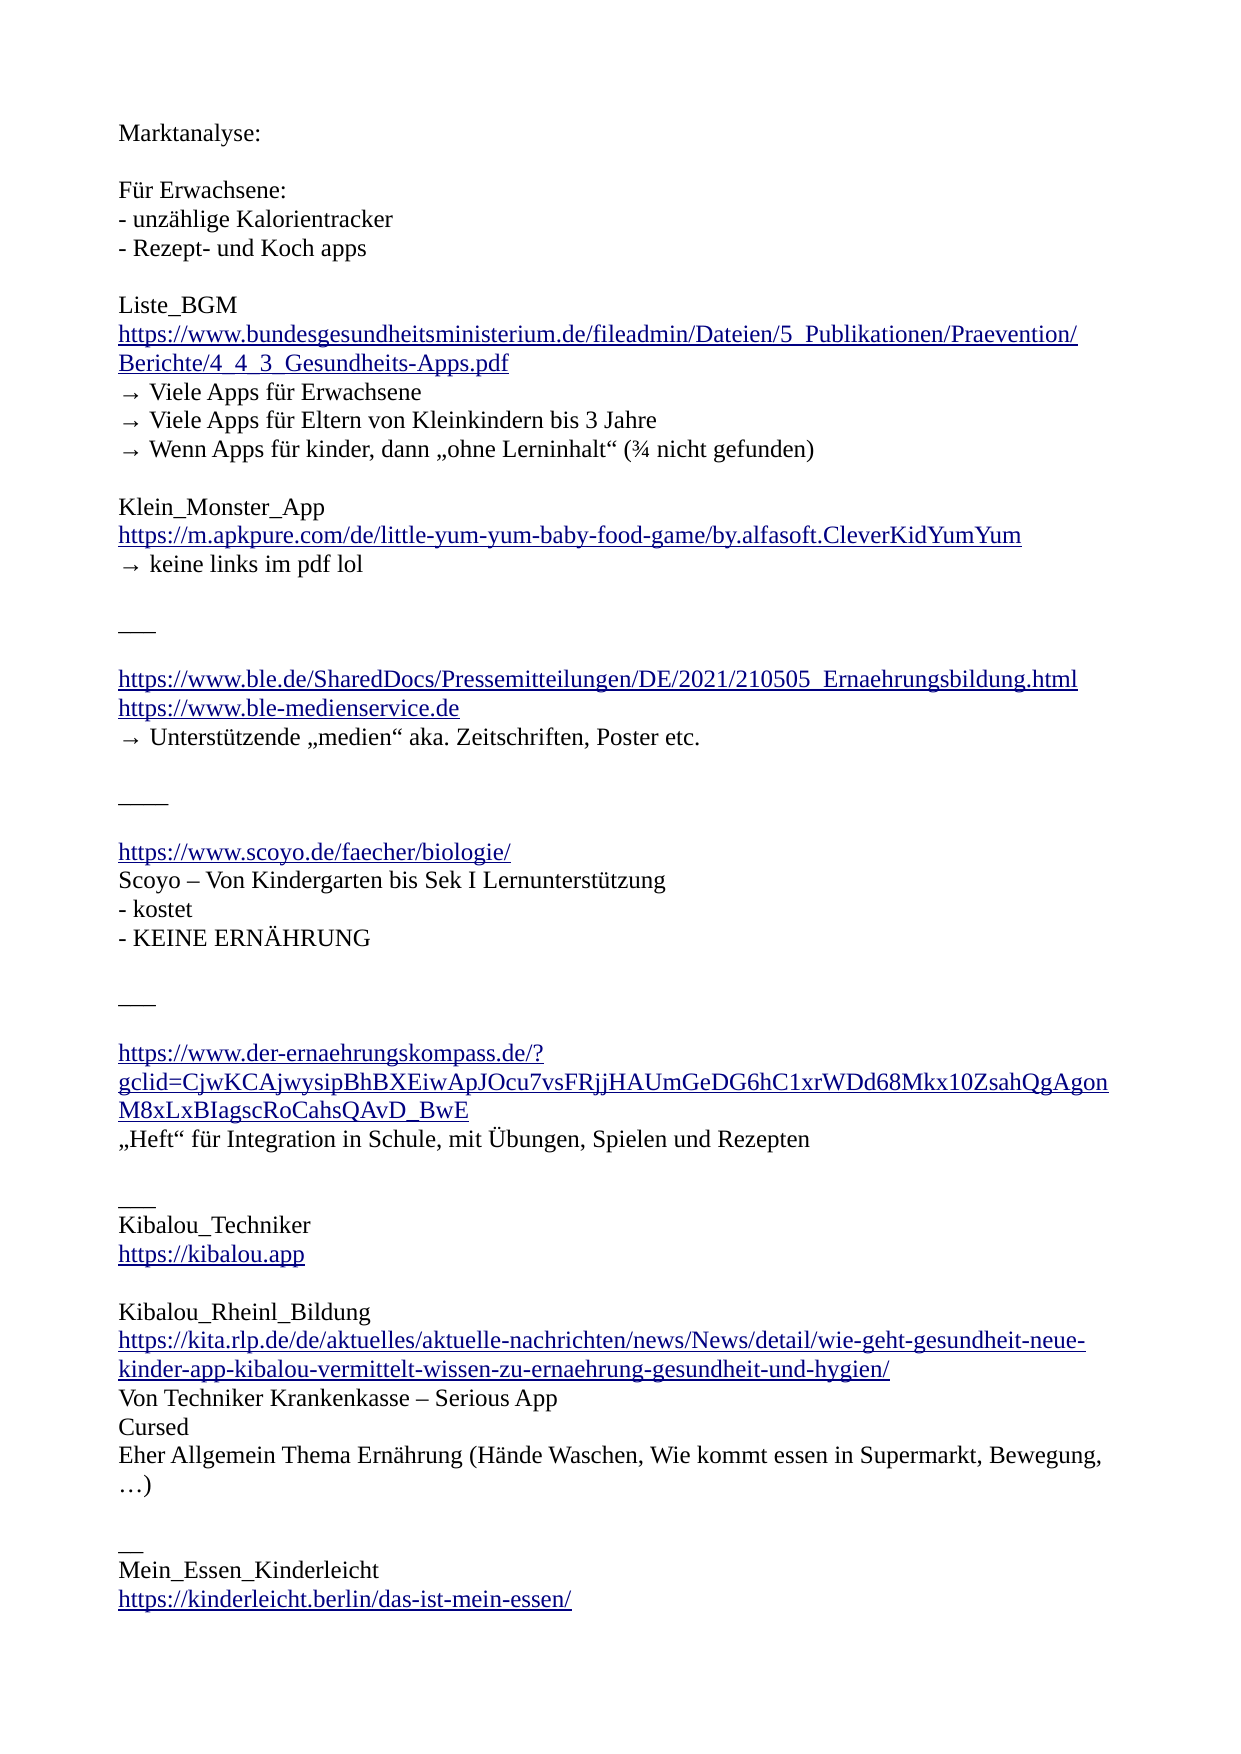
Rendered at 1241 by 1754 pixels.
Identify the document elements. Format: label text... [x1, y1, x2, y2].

text Liste_BGM [118, 291, 1122, 319]
text https://www.ble.de/SharedDocs/Pressemitteilungen/DE/2021/210505_Ernaehrungsbildung.html [118, 664, 1122, 693]
text ___ [118, 607, 1122, 636]
text Mein_Essen_Kinderleicht [118, 1556, 1122, 1584]
text → Viele Apps für Eltern von Kleinkindern bis 3 Jahre [118, 406, 1122, 434]
text Von Techniker Krankenkasse – Serious App [118, 1383, 1122, 1412]
text Kibalou_Rheinl_Bildung [118, 1297, 1122, 1326]
text https://www.ble-medienservice.de [118, 693, 1122, 722]
text Marktanalyse: [118, 118, 1122, 147]
text → Unterstützende „medien“ aka. Zeitschriften, Poster etc. [118, 722, 1122, 751]
text https://www.scoyo.de/faecher/biologie/ [118, 837, 1122, 866]
text Cursed [118, 1412, 1122, 1441]
text ____ [118, 779, 1122, 808]
text Scoyo – Von Kindergarten bis Sek I Lernunterstützung [118, 866, 1122, 894]
text Eher Allgemein Thema Ernährung (Hände Waschen, Wie kommt essen in Supermarkt, Bewegung,…) [118, 1441, 1122, 1498]
text - unzählige Kalorientracker [118, 204, 1122, 233]
text https://www.bundesgesundheitsministerium.de/fileadmin/Dateien/5_Publikationen/Praevention/Berichte/4_4_3_Gesundheits-Apps.pdf [118, 319, 1122, 377]
text Klein_Monster_App [118, 492, 1122, 521]
text https://kibalou.app [118, 1239, 1122, 1268]
text https://kinderleicht.berlin/das-ist-mein-essen/ [118, 1584, 1122, 1613]
text „Heft“ für Integration in Schule, mit Übungen, Spielen und Rezepten [118, 1124, 1122, 1153]
text ___ [118, 981, 1122, 1009]
text → Viele Apps für Erwachsene [118, 377, 1122, 406]
text Für Erwachsene: [118, 176, 1122, 204]
text Kibalou_Techniker [118, 1211, 1122, 1239]
text - KEINE ERNÄHRUNG [118, 923, 1122, 952]
text - kostet [118, 894, 1122, 923]
text https://www.der-ernaehrungskompass.de/?gclid=CjwKCAjwysipBhBXEiwApJOcu7vsFRjjHAUmGeDG6hC1xrWDd68Mkx10ZsahQgAgonM8xLxBIagscRoCahsQAvD_BwE [118, 1038, 1122, 1124]
text → Wenn Apps für kinder, dann „ohne Lerninhalt“ (¾ nicht gefunden) [118, 434, 1122, 463]
text → keine links im pdf lol [118, 549, 1122, 578]
text - Rezept- und Koch apps [118, 233, 1122, 262]
text https://kita.rlp.de/de/aktuelles/aktuelle-nachrichten/news/News/detail/wie-geht-gesundheit-neue-kinder-app-kibalou-vermittelt-wissen-zu-ernaehrung-gesundheit-und-hygien/ [118, 1326, 1122, 1383]
text ___ [118, 1182, 1122, 1211]
text https://m.apkpure.com/de/little-yum-yum-baby-food-game/by.alfasoft.CleverKidYumYum [118, 521, 1122, 549]
text __ [118, 1527, 1122, 1556]
